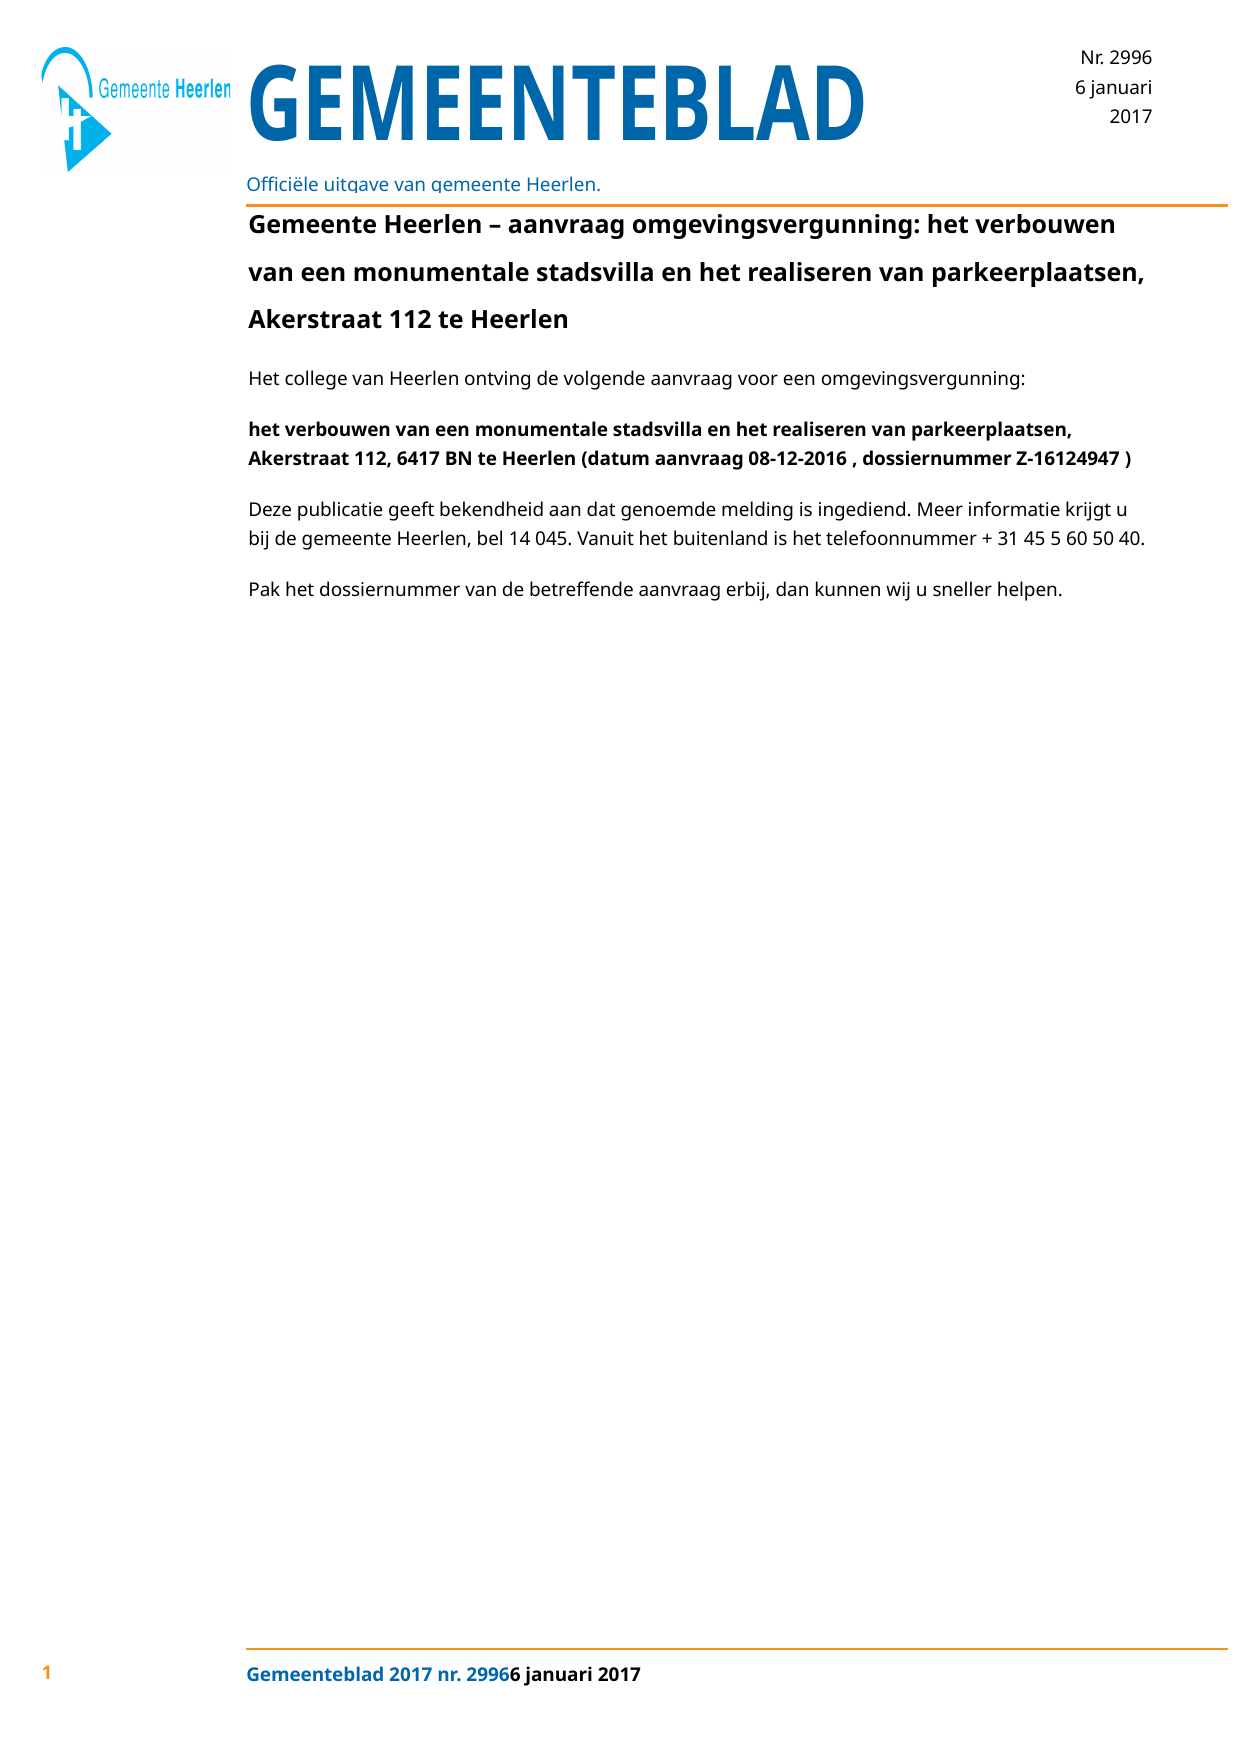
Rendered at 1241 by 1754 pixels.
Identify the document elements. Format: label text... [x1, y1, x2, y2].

text Pak het dossiernummer van de betreffende aanvraag erbij, dan kunnen wij u sneller helpen. [248, 576, 1152, 602]
text het verbouwen van een monumentale stadsvilla en het realiseren van parkeerplaatsen, Akerstraat 112, 6417 BN te Heerlen (datum aanvraag 08-12-2016 , dossiernummer Z-16124947 ) [248, 416, 1152, 471]
picture [41, 47, 231, 172]
text Gemeente Heerlen – aanvraag omgevingsvergunning: het verbouwen van een monumentale stadsvilla en het realiseren van parkeerplaatsen, Akerstraat 112 te Heerlen [248, 207, 1152, 336]
text Het college van Heerlen ontving de volgende aanvraag voor een omgevingsvergunning: [248, 366, 1152, 391]
text Deze publicatie geeft bekendheid aan dat genoemde melding is ingediend. Meer informatie krijgt u bij de gemeente Heerlen, bel 14 045. Vanuit het buitenland is het telefoonnummer + 31 45 5 60 50 40. [248, 496, 1152, 551]
picture [41, 47, 58, 70]
